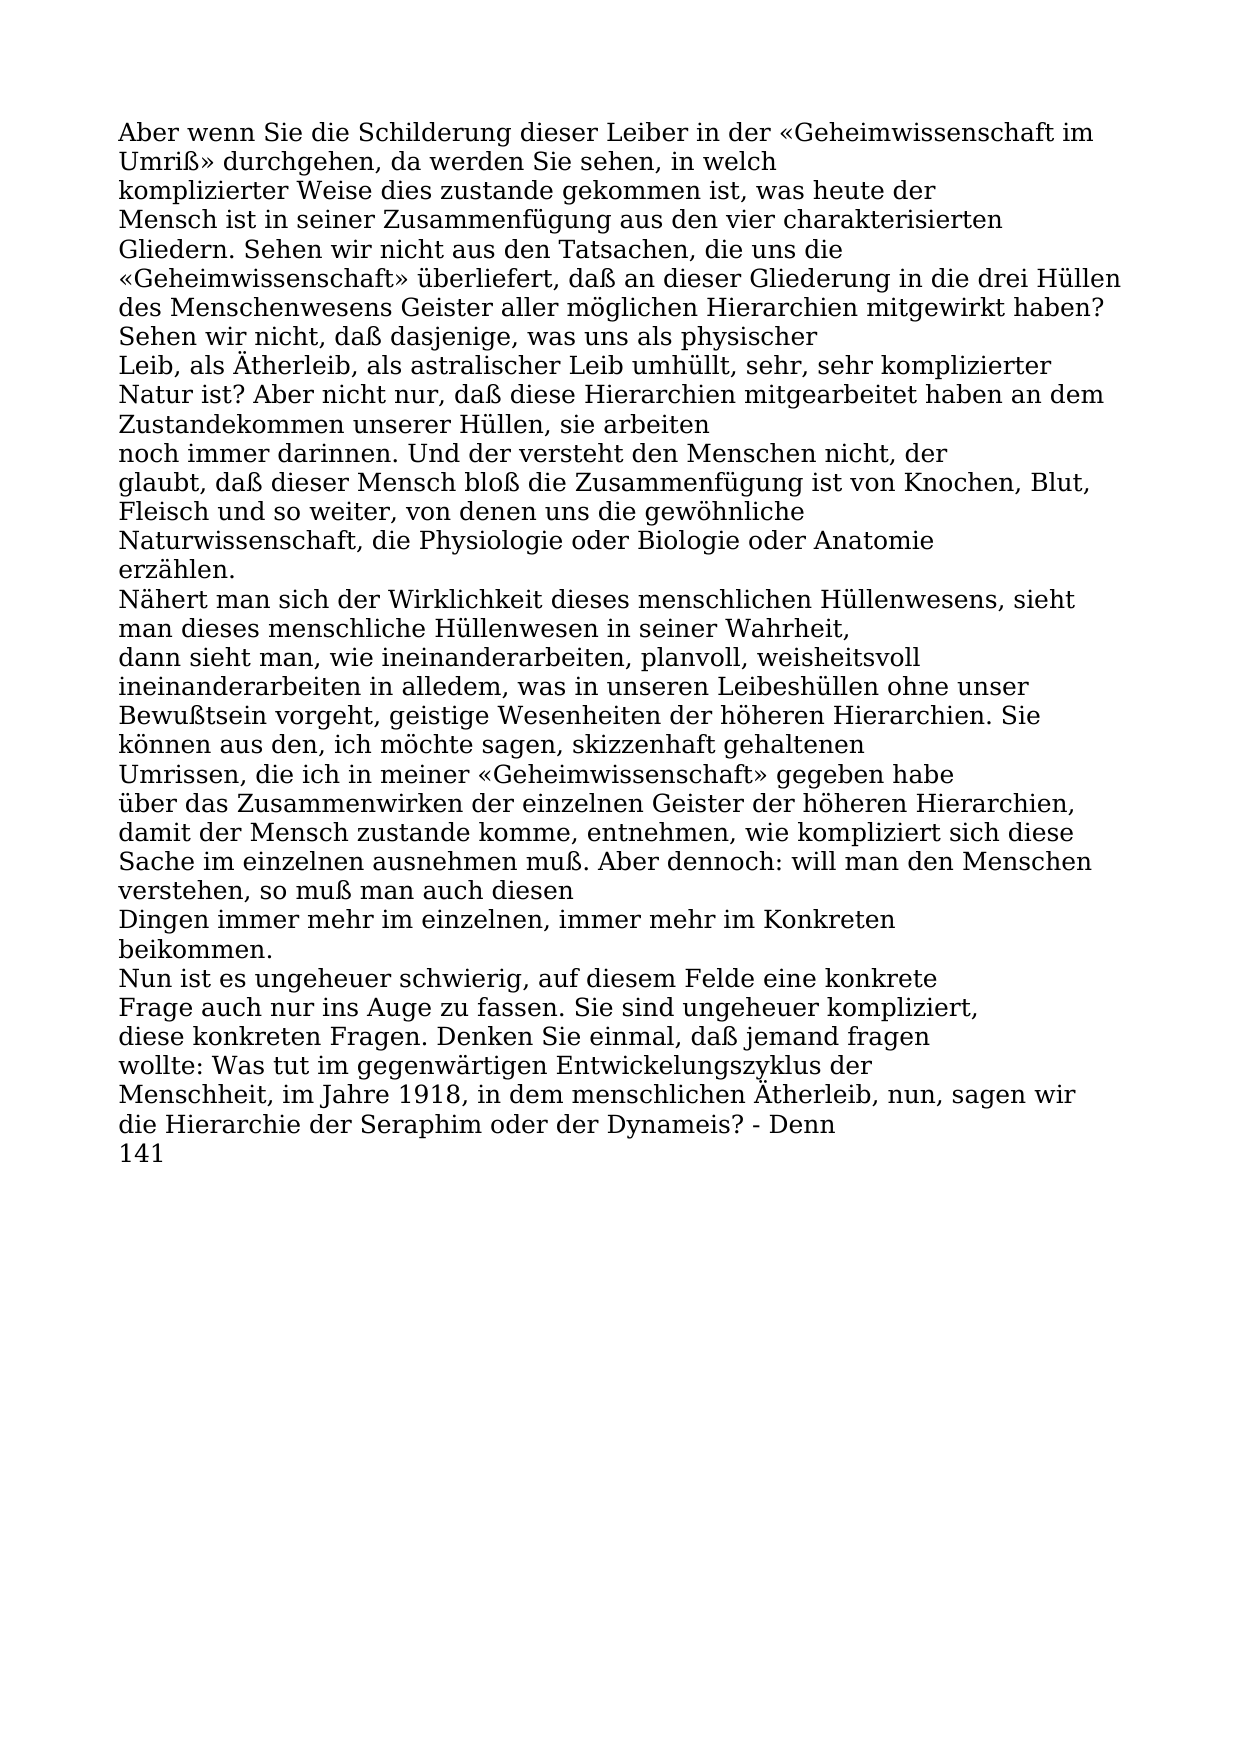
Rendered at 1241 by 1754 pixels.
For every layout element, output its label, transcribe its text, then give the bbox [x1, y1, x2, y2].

text Gliedern. Sehen wir nicht aus den Tatsachen, die uns die «Geheimwissenschaft» überliefert, daß an dieser Gliederung in die drei Hüllen des Menschenwesens Geister aller möglichen Hierarchien mitgewirkt haben? Sehen wir nicht, daß dasjenige, was uns als physischer [118, 235, 1122, 351]
text Aber wenn Sie die Schilderung dieser Leiber in der «Geheimwissenschaft im Umriß» durchgehen, da werden Sie sehen, in welch [118, 118, 1122, 176]
text beikommen. [118, 935, 1122, 964]
text 141 [118, 1139, 1122, 1168]
text wollte: Was tut im gegenwärtigen Entwickelungszyklus der [118, 1051, 1122, 1081]
text diese konkreten Fragen. Denken Sie einmal, daß jemand fragen [118, 1022, 1122, 1051]
text Dingen immer mehr im einzelnen, immer mehr im Konkreten [118, 906, 1122, 935]
text Umrissen, die ich in meiner «Geheimwissenschaft» gegeben habe [118, 760, 1122, 789]
text glaubt, daß dieser Mensch bloß die Zusammenfügung ist von Knochen, Blut, Fleisch und so weiter, von denen uns die gewöhnliche [118, 468, 1122, 526]
text erzählen. [118, 556, 1122, 585]
text Nun ist es ungeheuer schwierig, auf diesem Felde eine konkrete [118, 964, 1122, 993]
text Leib, als Ätherleib, als astralischer Leib umhüllt, sehr, sehr komplizierter Natur ist? Aber nicht nur, daß diese Hierarchien mitgearbeitet haben an dem Zustandekommen unserer Hüllen, sie arbeiten [118, 351, 1122, 439]
text komplizierter Weise dies zustande gekommen ist, was heute der [118, 176, 1122, 206]
text über das Zusammenwirken der einzelnen Geister der höheren Hierarchien, damit der Mensch zustande komme, entnehmen, wie kompliziert sich diese Sache im einzelnen ausnehmen muß. Aber dennoch: will man den Menschen verstehen, so muß man auch diesen [118, 789, 1122, 906]
text dann sieht man, wie ineinanderarbeiten, planvoll, weisheitsvoll ineinanderarbeiten in alledem, was in unseren Leibeshüllen ohne unser Bewußtsein vorgeht, geistige Wesenheiten der höheren Hierarchien. Sie können aus den, ich möchte sagen, skizzenhaft gehaltenen [118, 643, 1122, 760]
text Menschheit, im Jahre 1918, in dem menschlichen Ätherleib, nun, sagen wir die Hierarchie der Seraphim oder der Dynameis? - Denn [118, 1081, 1122, 1139]
text Mensch ist in seiner Zusammenfügung aus den vier charakterisierten [118, 206, 1122, 235]
text Naturwissenschaft, die Physiologie oder Biologie oder Anatomie [118, 526, 1122, 556]
text Nähert man sich der Wirklichkeit dieses menschlichen Hüllenwesens, sieht man dieses menschliche Hüllenwesen in seiner Wahrheit, [118, 585, 1122, 643]
text Frage auch nur ins Auge zu fassen. Sie sind ungeheuer kompliziert, [118, 993, 1122, 1022]
text noch immer darinnen. Und der versteht den Menschen nicht, der [118, 439, 1122, 468]
